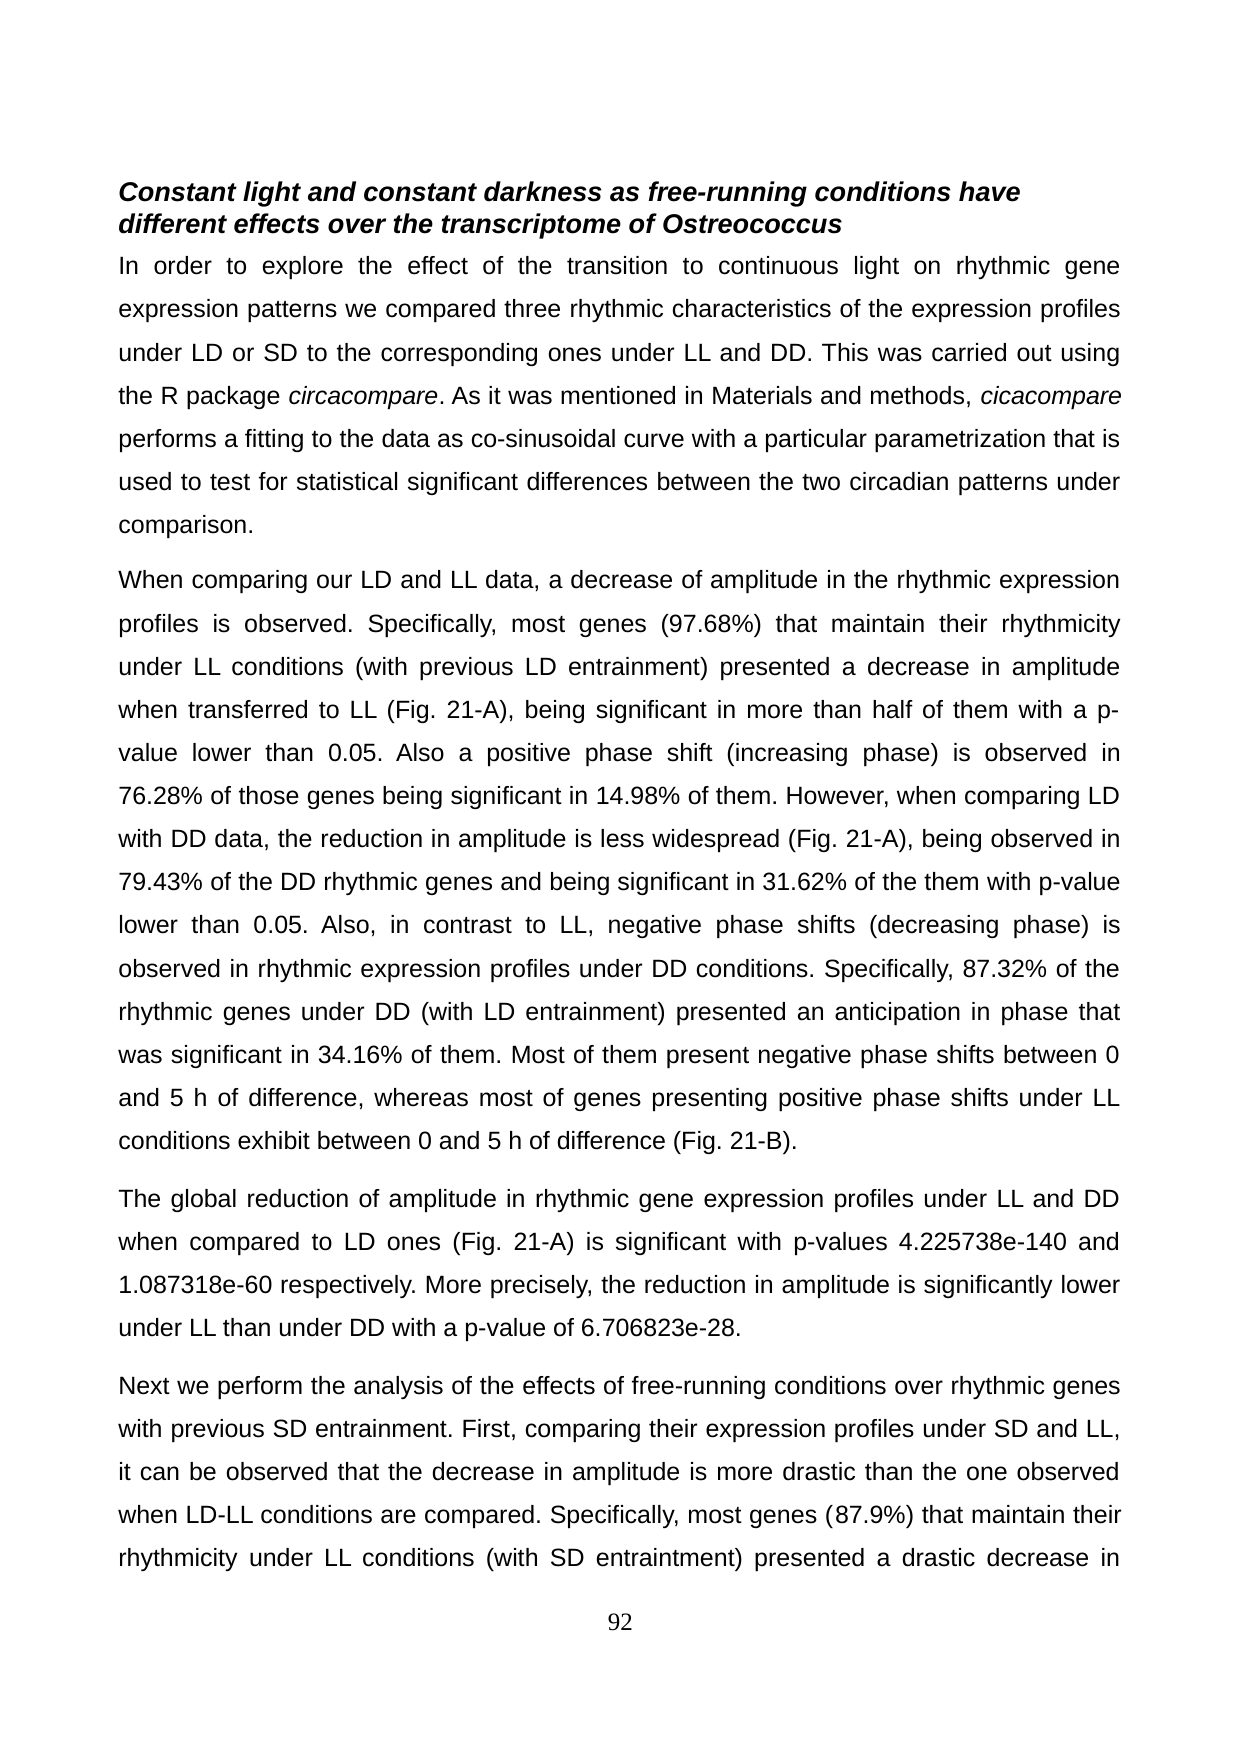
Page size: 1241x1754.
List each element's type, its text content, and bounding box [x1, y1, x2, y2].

text In order to explore the effect of the transition to continuous light on rhythmic gene expression patterns we compared three rhythmic characteristics of the expression profiles under LD or SD to the corresponding ones under LL and DD. This was carried out using the R package circacompare. As it was mentioned in Materials and methods, cicacompare performs a fitting to the data as co-sinusoidal curve with a particular parametrization that is used to test for statistical significant differences between the two circadian patterns under comparison. [118, 251, 1122, 539]
text The global reduction of amplitude in rhythmic gene expression profiles under LL and DD when compared to LD ones (Fig. 21-A) is significant with p-values 4.225738e-140 and 1.087318e-60 respectively. More precisely, the reduction in amplitude is significantly lower under LL than under DD with a p-value of 6.706823e-28. [118, 1184, 1122, 1342]
subtitle Constant light and constant darkness as free-running conditions have different effects over the transcriptome of Ostreococcus [118, 176, 1122, 239]
text When comparing our LD and LL data, a decrease of amplitude in the rhythmic expression profiles is observed. Specifically, most genes (97.68%) that maintain their rhythmicity under LL conditions (with previous LD entrainment) presented a decrease in amplitude when transferred to LL (Fig. 21-A), being significant in more than half of them with a p-value lower than 0.05. Also a positive phase shift (increasing phase) is observed in 76.28% of those genes being significant in 14.98% of them. However, when comparing LD with DD data, the reduction in amplitude is less widespread (Fig. 21-A), being observed in 79.43% of the DD rhythmic genes and being significant in 31.62% of the them with p-value lower than 0.05. Also, in contrast to LL, negative phase shifts (decreasing phase) is observed in rhythmic expression profiles under DD conditions. Specifically, 87.32% of the rhythmic genes under DD (with LD entrainment) presented an anticipation in phase that was significant in 34.16% of them. Most of them present negative phase shifts between 0 and 5 h of difference, whereas most of genes presenting positive phase shifts under LL conditions exhibit between 0 and 5 h of difference (Fig. 21-B). [118, 566, 1122, 1155]
text Next we perform the analysis of the effects of free-running conditions over rhythmic genes with previous SD entrainment. First, comparing their expression profiles under SD and LL, it can be observed that the decrease in amplitude is more drastic than the one observed when LD-LL conditions are compared. Specifically, most genes (87.9%) that maintain their rhythmicity under LL conditions (with SD entraintment) presented a drastic decrease in [118, 1371, 1122, 1572]
